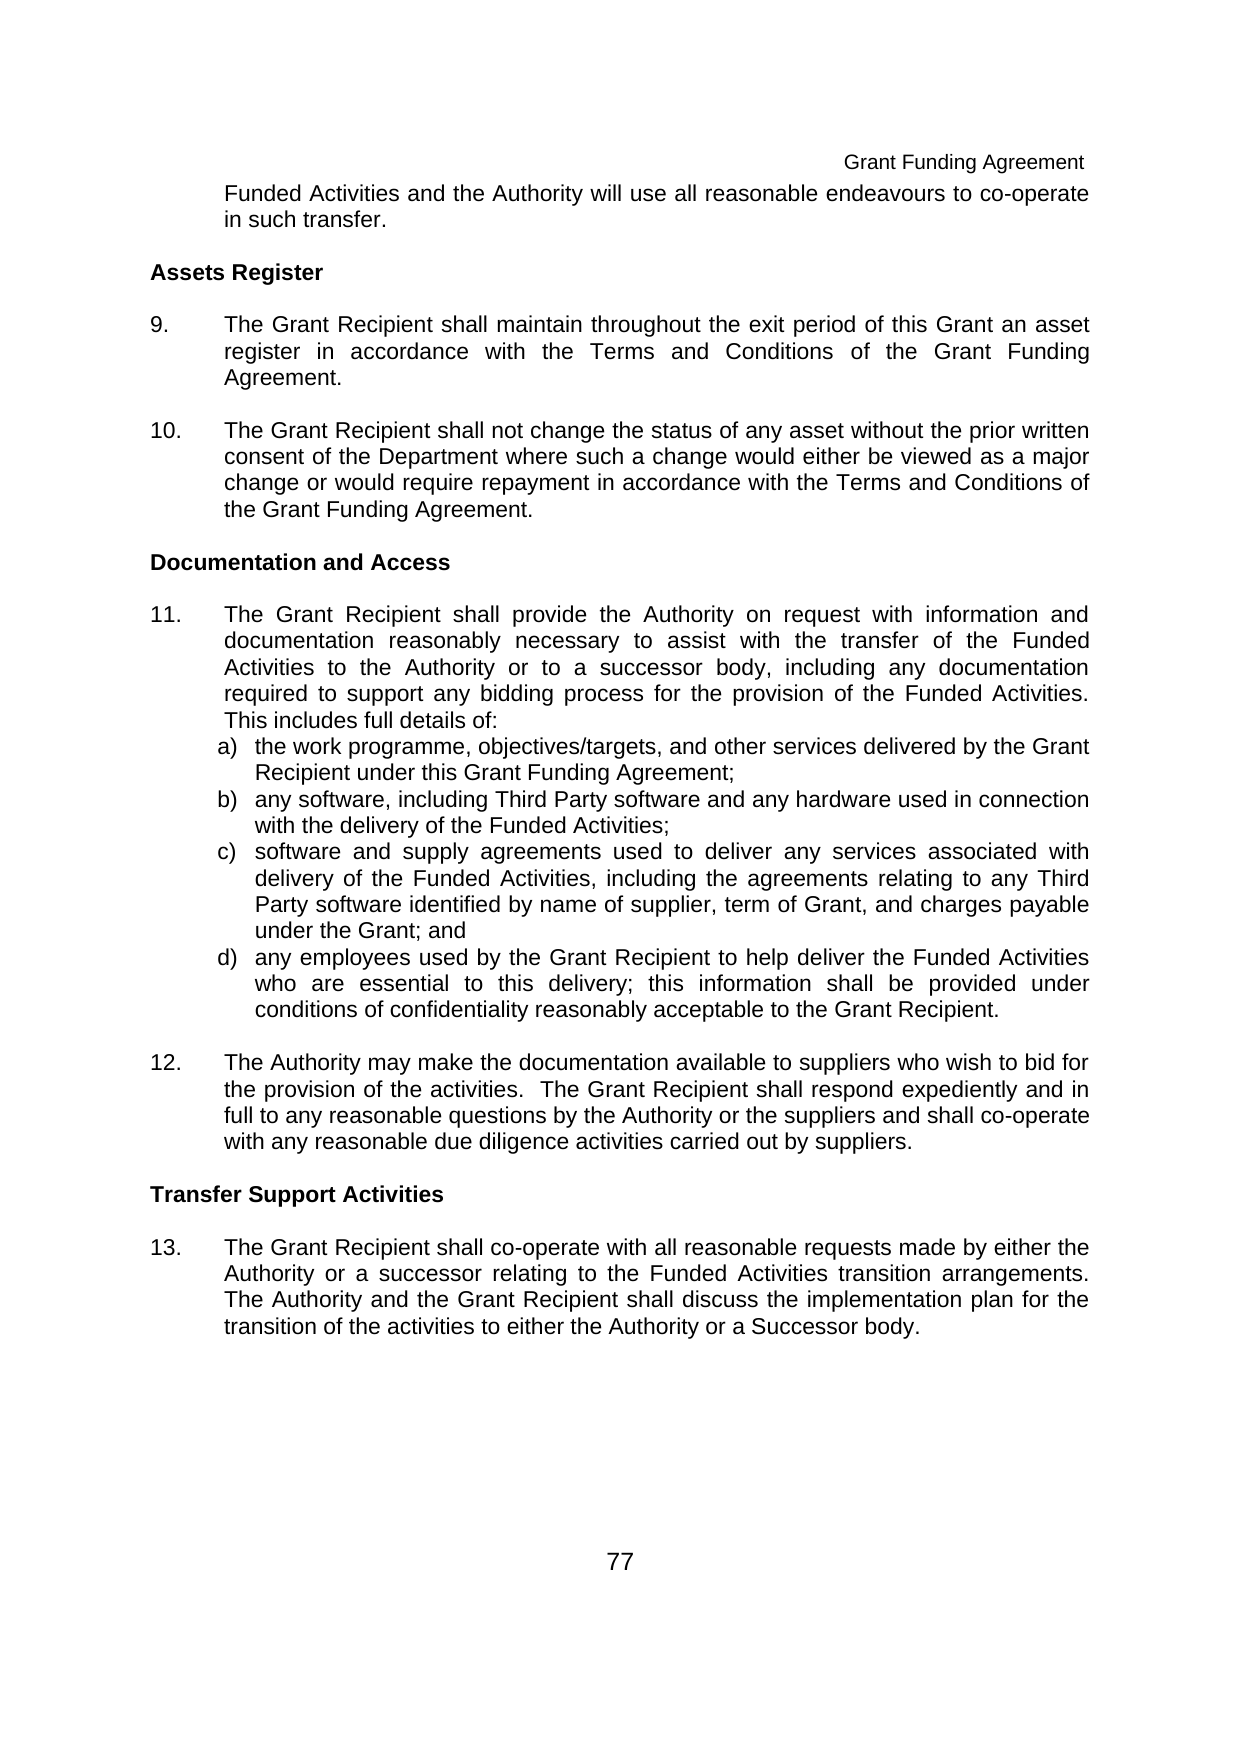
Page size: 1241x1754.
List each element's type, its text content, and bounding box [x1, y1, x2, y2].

list The Grant Recipient shall provide the Authority on request with information and documentation reasonably necessary to assist with the transfer of the Funded Activities to the Authority or to a successor body, including any documentation required to support any bidding process for the provision of the Funded Activities. This includes full details of: [150, 601, 1090, 733]
text Transfer Support Activities [150, 1181, 1090, 1207]
list The Grant Recipient shall co-operate with all reasonable requests made by either the Authority or a successor relating to the Funded Activities transition arrangements. The Authority and the Grant Recipient shall discuss the implementation plan for the transition of the activities to either the Authority or a Successor body. [150, 1234, 1090, 1339]
list The Grant Recipient shall maintain throughout the exit period of this Grant an asset register in accordance with the Terms and Conditions of the Grant Funding Agreement. [150, 311, 1090, 390]
list any employees used by the Grant Recipient to help deliver the Funded Activities who are essential to this delivery; this information shall be provided under conditions of confidentiality reasonably acceptable to the Grant Recipient. [217, 944, 1090, 1023]
list Funded Activities and the Authority will use all reasonable endeavours to co-operate in such transfer. [150, 179, 1090, 232]
list any software, including Third Party software and any hardware used in connection with the delivery of the Funded Activities; [217, 786, 1090, 838]
list The Authority may make the documentation available to suppliers who wish to bid for the provision of the activities. The Grant Recipient shall respond expediently and in full to any reasonable questions by the Authority or the suppliers and shall co-operate with any reasonable due diligence activities carried out by suppliers. [150, 1049, 1090, 1154]
list The Grant Recipient shall not change the status of any asset without the prior written consent of the Department where such a change would either be viewed as a major change or would require repayment in accordance with the Terms and Conditions of the Grant Funding Agreement. [150, 417, 1090, 522]
text Documentation and Access [150, 548, 1090, 575]
list the work programme, objectives/targets, and other services delivered by the Grant Recipient under this Grant Funding Agreement; [217, 733, 1090, 786]
text Assets Register [150, 258, 1090, 285]
list software and supply agreements used to deliver any services associated with delivery of the Funded Activities, including the agreements relating to any Third Party software identified by name of supplier, term of Grant, and charges payable under the Grant; and [217, 838, 1090, 944]
